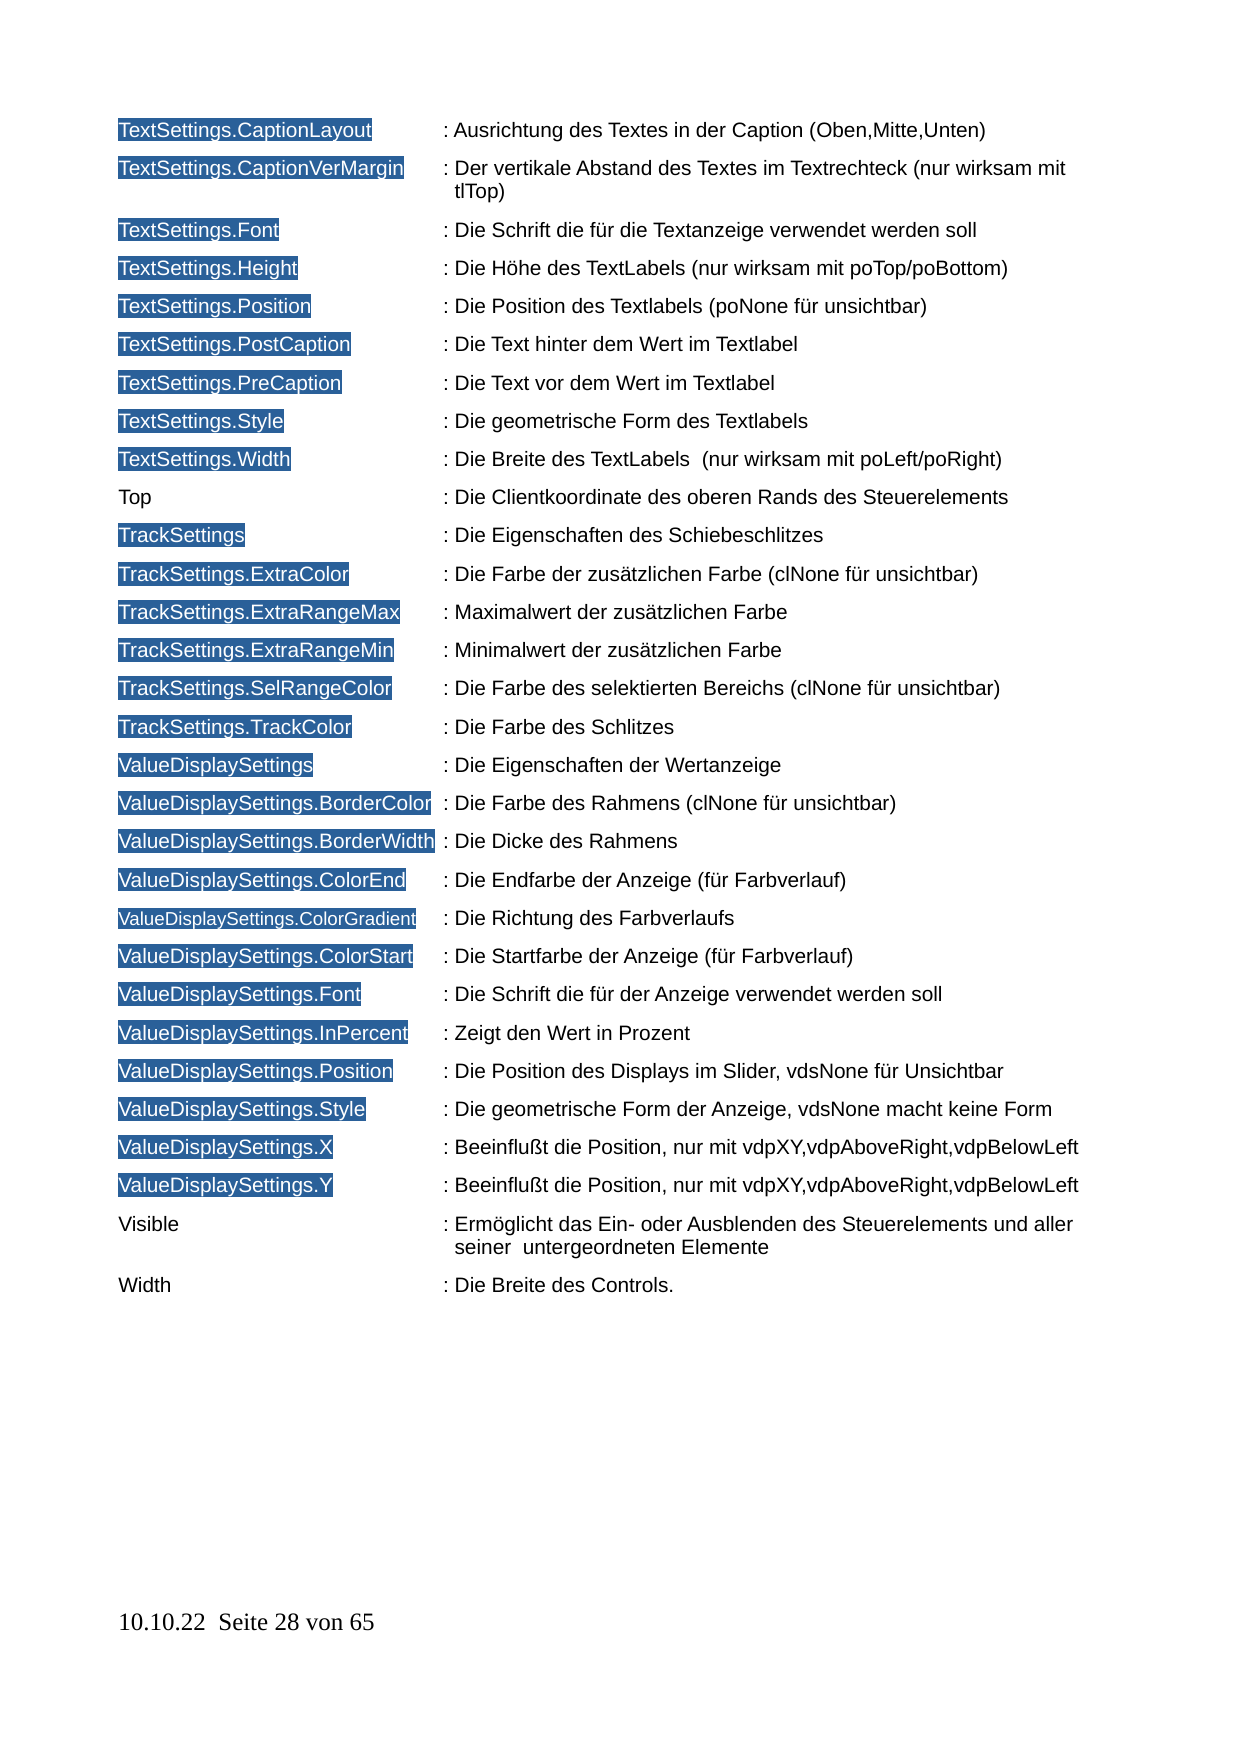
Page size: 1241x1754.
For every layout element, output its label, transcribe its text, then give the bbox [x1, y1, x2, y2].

text TextSettings.Position : Die Position des Textlabels (poNone für unsichtbar) [118, 295, 1122, 318]
text TextSettings.Height : Die Höhe des TextLabels (nur wirksam mit poTop/poBottom) [118, 256, 1122, 280]
text TextSettings.Font : Die Schrift die für die Textanzeige verwendet werden soll [118, 218, 1122, 242]
text ValueDisplaySettings.Y : Beeinflußt die Position, nur mit vdpXY,vdpAboveRight,vdpBelowLeft [118, 1174, 1122, 1198]
text ValueDisplaySettings.ColorStart : Die Startfarbe der Anzeige (für Farbverlauf) [118, 944, 1122, 968]
text ValueDisplaySettings.InPercent : Zeigt den Wert in Prozent [118, 1021, 1122, 1045]
text TrackSettings.ExtraRangeMin : Minimalwert der zusätzlichen Farbe [118, 639, 1122, 662]
text ValueDisplaySettings.Style : Die geometrische Form der Anzeige, vdsNone macht keine Form [118, 1097, 1122, 1121]
text TrackSettings.ExtraRangeMax : Maximalwert der zusätzlichen Farbe [118, 601, 1122, 624]
text TrackSettings.SelRangeColor : Die Farbe des selektierten Bereichs (clNone für unsichtbar) [118, 677, 1122, 701]
text TextSettings.Width : Die Breite des TextLabels (nur wirksam mit poLeft/poRight) [118, 448, 1122, 471]
text TextSettings.Style : Die geometrische Form des Textlabels [118, 409, 1122, 433]
text ValueDisplaySettings.Font : Die Schrift die für der Anzeige verwendet werden soll [118, 983, 1122, 1006]
text ValueDisplaySettings.ColorGradient : Die Richtung des Farbverlaufs [118, 906, 1122, 930]
text ValueDisplaySettings.BorderWidth : Die Dicke des Rahmens [118, 830, 1122, 853]
text TextSettings.PostCaption : Die Text hinter dem Wert im Textlabel [118, 333, 1122, 357]
text Width : Die Breite des Controls. [118, 1274, 1122, 1298]
text ValueDisplaySettings.BorderColor : Die Farbe des Rahmens (clNone für unsichtbar) [118, 792, 1122, 815]
text TrackSettings.ExtraColor : Die Farbe der zusätzlichen Farbe (clNone für unsichtbar) [118, 562, 1122, 586]
text ValueDisplaySettings.ColorEnd : Die Endfarbe der Anzeige (für Farbverlauf) [118, 868, 1122, 892]
text Top : Die Clientkoordinate des oberen Rands des Steuerelements [118, 486, 1122, 509]
text TrackSettings.TrackColor : Die Farbe des Schlitzes [118, 715, 1122, 739]
text TextSettings.PreCaption : Die Text vor dem Wert im Textlabel [118, 371, 1122, 395]
text ValueDisplaySettings.Position : Die Position des Displays im Slider, vdsNone für Unsichtbar [118, 1059, 1122, 1083]
text TrackSettings : Die Eigenschaften des Schiebeschlitzes [118, 524, 1122, 548]
text ValueDisplaySettings : Die Eigenschaften der Wertanzeige [118, 753, 1122, 777]
text ValueDisplaySettings.X : Beeinflußt die Position, nur mit vdpXY,vdpAboveRight,vdpBelowLeft [118, 1136, 1122, 1159]
text Visible : Ermöglicht das Ein- oder Ausblenden des Steuerelements und aller seiner untergeordneten Elemente [118, 1212, 1122, 1259]
text TextSettings.CaptionLayout : Ausrichtung des Textes in der Caption (Oben,Mitte,Unten) [118, 118, 1122, 142]
text TextSettings.CaptionVerMargin : Der vertikale Abstand des Textes im Textrechteck (nur wirksam mit tlTop) [118, 156, 1122, 204]
